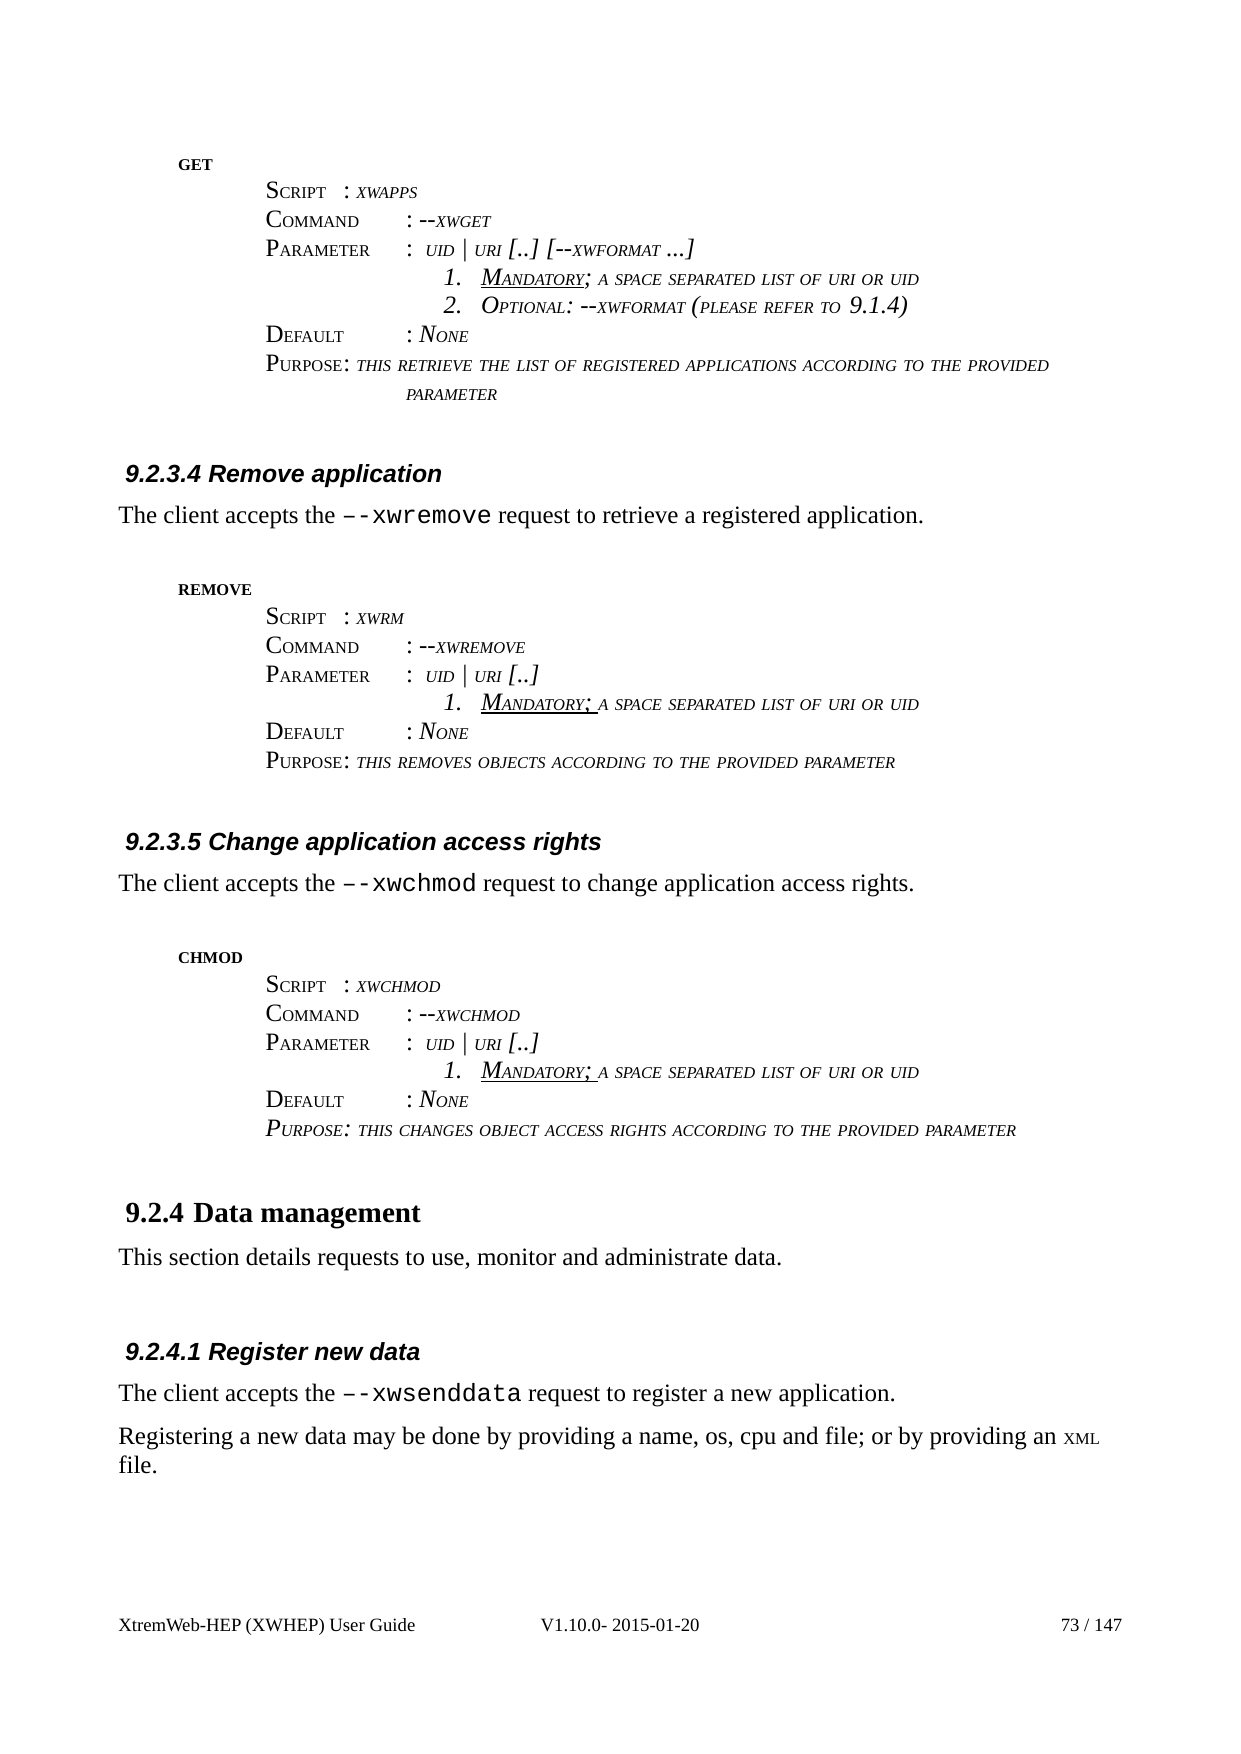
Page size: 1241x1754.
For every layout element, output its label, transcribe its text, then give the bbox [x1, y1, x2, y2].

text The client accepts the –-xwremove request to retrieve a registered application. [118, 500, 1122, 531]
text Command : --xwget [265, 204, 1122, 233]
text Parameter : uid | uri [..] [--xwformat ...] [265, 233, 1122, 262]
text Default : None [265, 716, 1122, 745]
subtitle Remove application [118, 459, 1122, 488]
text Command : --xwchmod [265, 998, 1122, 1027]
subtitle Change application access rights [118, 827, 1122, 856]
text chmod [178, 941, 1122, 969]
list Optional: --xwformat (please refer to 9.1.4) [443, 291, 1122, 319]
text Default : None [265, 1084, 1122, 1113]
text Script : xwrm [265, 601, 1122, 630]
list Mandatory; a space separated list of uri or uid [443, 687, 1122, 716]
subtitle Register new data [118, 1337, 1122, 1365]
text remove [178, 572, 1122, 601]
text The client accepts the –-xwsenddata request to register a new application. [118, 1378, 1122, 1408]
text Purpose : this removes objects according to the provided parameter [265, 745, 1122, 774]
text Default : None [265, 319, 1122, 348]
text Registering a new data may be done by providing a name, os, cpu and file; or by providing an xml file. [118, 1421, 1122, 1478]
subtitle Data management [118, 1196, 1122, 1229]
list Mandatory; a space separated list of uri or uid [443, 1056, 1122, 1084]
text get [178, 147, 1122, 176]
text Script : xwchmod [265, 969, 1122, 998]
text The client accepts the –-xwchmod request to change application access rights. [118, 868, 1122, 899]
text Purpose : this changes object access rights according to the provided parameter [265, 1113, 1122, 1142]
text Parameter : uid | uri [..] [265, 659, 1122, 687]
text Purpose : this retrieve the list of registered applications according to the provided parameter [265, 348, 1122, 406]
text Parameter : uid | uri [..] [265, 1027, 1122, 1056]
text Script : xwapps [265, 176, 1122, 204]
text This section details requests to use, monitor and administrate data. [118, 1242, 1122, 1270]
text Command : --xwremove [265, 630, 1122, 659]
list Mandatory; a space separated list of uri or uid [443, 262, 1122, 291]
